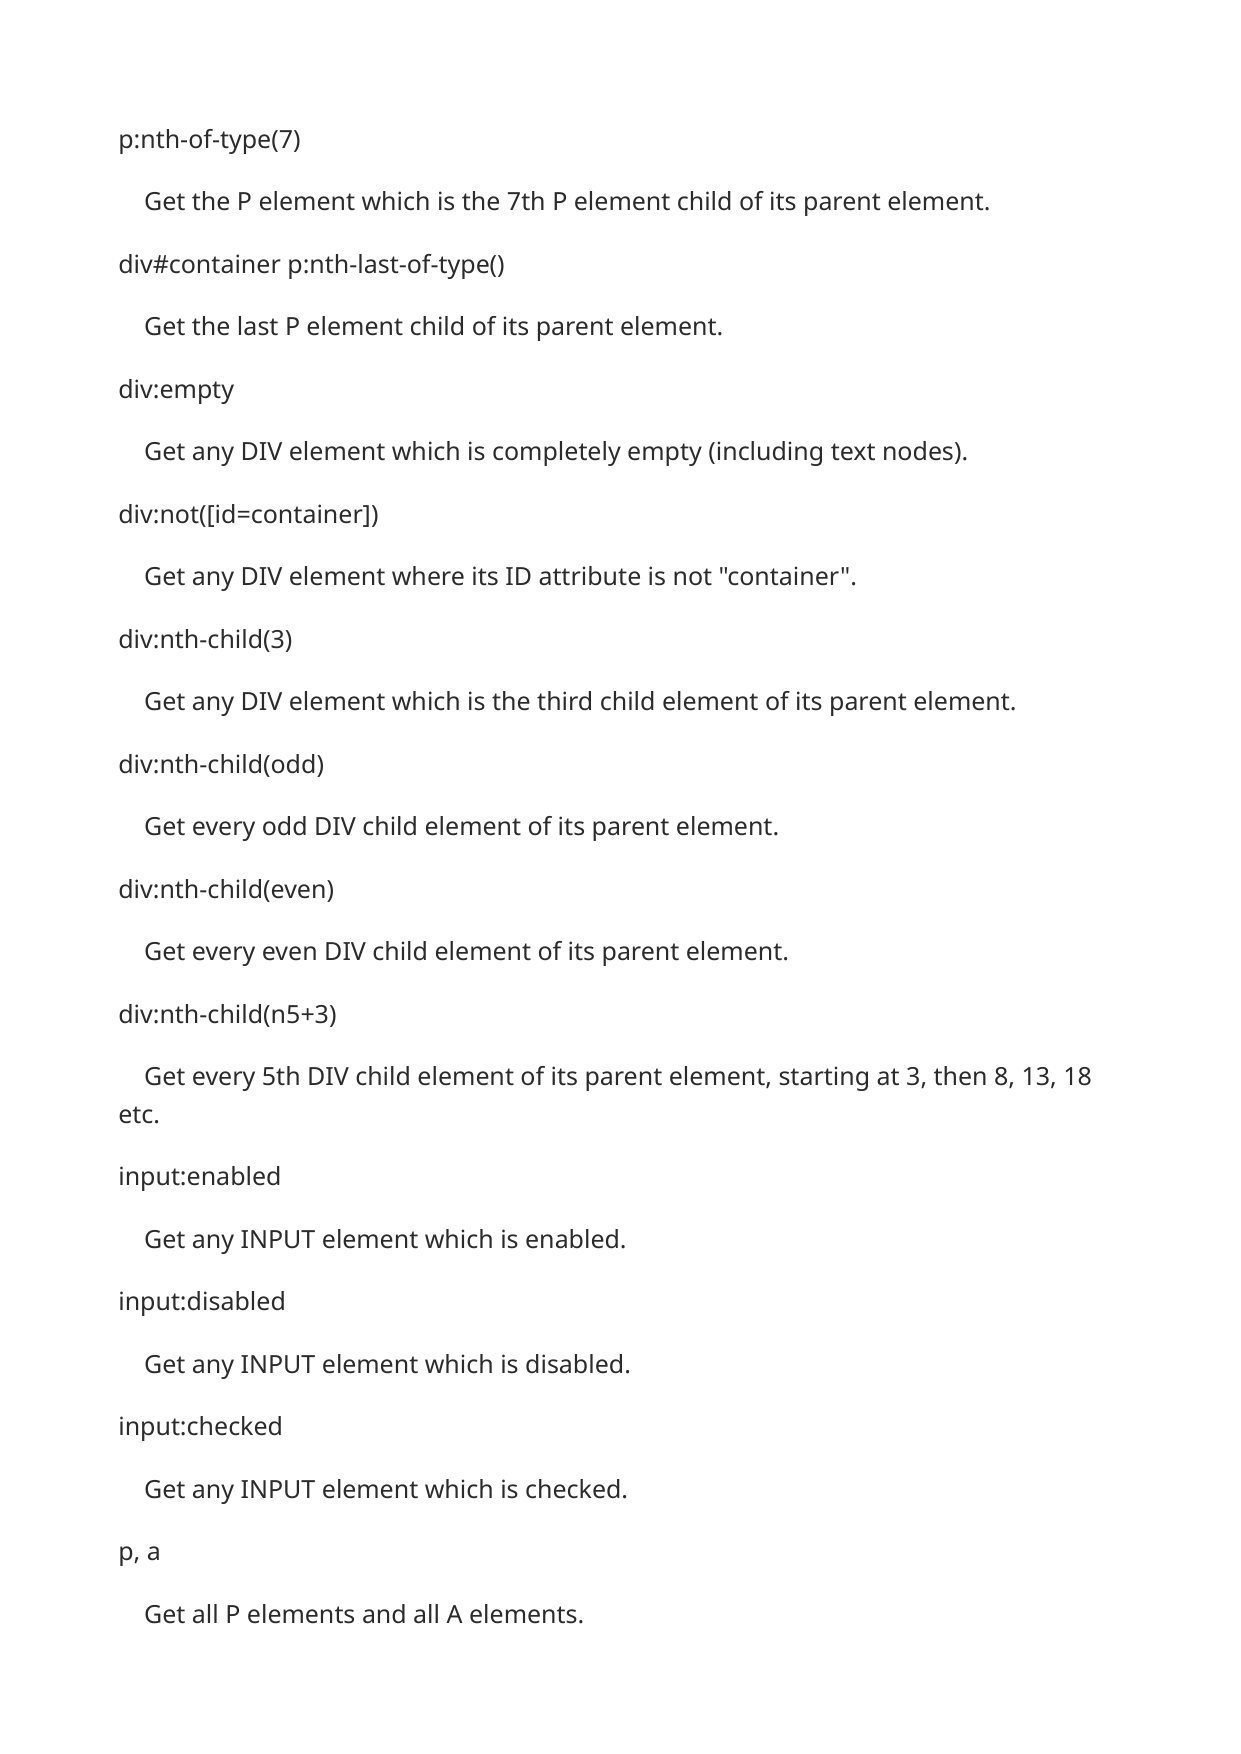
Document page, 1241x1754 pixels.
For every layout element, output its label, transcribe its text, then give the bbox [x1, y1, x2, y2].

text Get every even DIV child element of its parent element. [118, 931, 1122, 968]
text p, a [118, 1531, 1122, 1568]
text Get every odd DIV child element of its parent element. [118, 806, 1122, 843]
text input:enabled [118, 1156, 1122, 1193]
text div:empty [118, 368, 1122, 406]
text div:not([id=container]) [118, 493, 1122, 531]
text input:checked [118, 1406, 1122, 1443]
text p:nth-of-type(7) [118, 118, 1122, 156]
text div:nth-child(even) [118, 868, 1122, 906]
text Get the last P element child of its parent element. [118, 306, 1122, 343]
text Get any INPUT element which is disabled. [118, 1343, 1122, 1381]
text Get any DIV element which is completely empty (including text nodes). [118, 431, 1122, 468]
text Get any INPUT element which is enabled. [118, 1218, 1122, 1256]
text div:nth-child(3) [118, 618, 1122, 656]
text Get every 5th DIV child element of its parent element, starting at 3, then 8, 13, 18 etc. [118, 1056, 1122, 1131]
text Get any DIV element where its ID attribute is not "container". [118, 556, 1122, 593]
text Get the P element which is the 7th P element child of its parent element. [118, 181, 1122, 218]
text div:nth-child(n5+3) [118, 993, 1122, 1031]
text div:nth-child(odd) [118, 743, 1122, 781]
text Get any DIV element which is the third child element of its parent element. [118, 681, 1122, 718]
text Get all P elements and all A elements. [118, 1593, 1122, 1631]
text Get any INPUT element which is checked. [118, 1468, 1122, 1506]
text input:disabled [118, 1281, 1122, 1318]
text div#container p:nth-last-of-type() [118, 243, 1122, 281]
